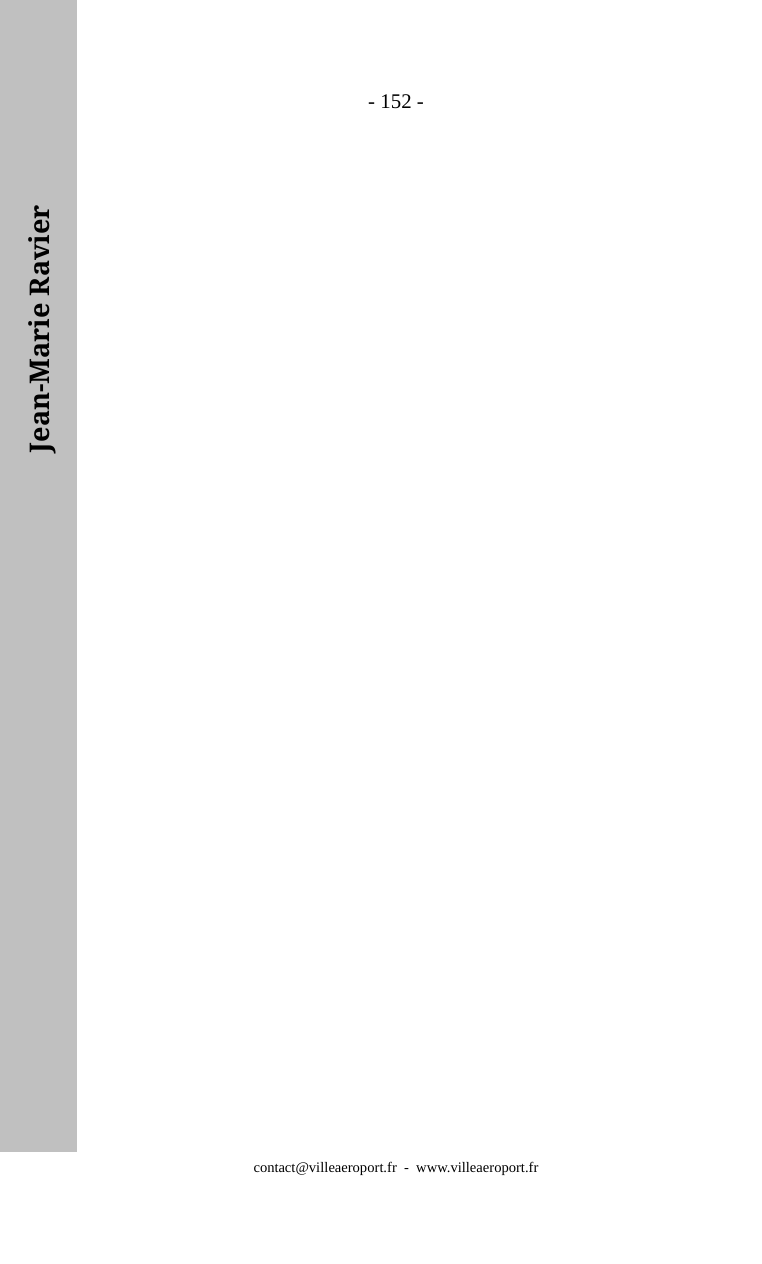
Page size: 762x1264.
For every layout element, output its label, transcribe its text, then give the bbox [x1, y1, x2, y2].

text Jean-Marie Ravier [0, 187, 77, 453]
